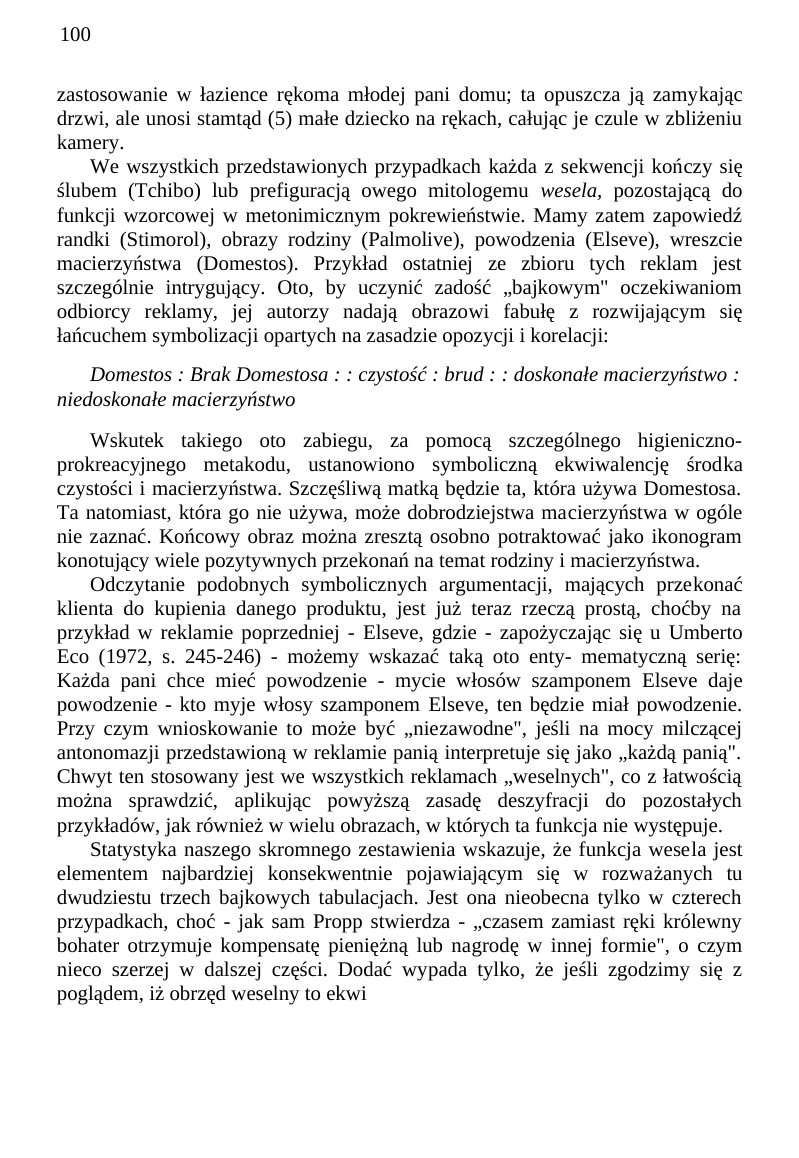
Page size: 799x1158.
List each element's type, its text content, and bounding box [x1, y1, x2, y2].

text We wszystkich przedstawionych przypadkach każda z sekwencji koń­czy się ślubem (Tchibo) lub prefiguracją owego mitologemu wesela, pozo­stającą do funkcji wzorcowej w metonimicznym pokrewieństwie. Mamy zatem zapowiedź randki (Stimorol), obrazy rodziny (Palmolive), powo­dzenia (Elseve), wreszcie macierzyństwa (Domestos). Przykład ostatniej ze zbioru tych reklam jest szczególnie intrygujący. Oto, by uczynić zadość „bajkowym" oczekiwaniom odbiorcy reklamy, jej autorzy nadają obrazo­wi fabułę z rozwijającym się łańcuchem symbolizacji opartych na zasa­dzie opozycji i korelacji: [57, 154, 743, 347]
text zastosowanie w łazience rękoma młodej pani domu; ta opuszcza ją zamy­kając drzwi, ale unosi stamtąd (5) małe dziecko na rękach, całując je czule w zbliżeniu kamery. [57, 82, 743, 154]
text Domestos : Brak Domestosa : : czystość : brud : : doskonałe macierzyństwo : niedoskonałe macierzyństwo [57, 361, 743, 411]
text 100 [59, 22, 93, 46]
text Odczytanie podobnych symbolicznych argumentacji, mających prze­konać klienta do kupienia danego produktu, jest już teraz rzeczą prostą, choćby na przykład w reklamie poprzedniej - Elseve, gdzie - zapożycza­jąc się u Umberto Eco (1972, s. 245-246) - możemy wskazać taką oto enty- mematyczną serię: Każda pani chce mieć powodzenie - mycie włosów szamponem Elseve daje powodzenie - kto myje włosy szamponem Elseve, ten będzie miał powodzenie. Przy czym wnioskowanie to może być „nie­zawodne", jeśli na mocy milczącej antonomazji przedstawioną w reklamie panią interpretuje się jako „każdą panią". Chwyt ten stosowany jest we wszystkich reklamach „weselnych", co z łatwością można sprawdzić, apli­kując powyższą zasadę deszyfracji do pozostałych przykładów, jak rów­nież w wielu obrazach, w których ta funkcja nie występuje. [57, 572, 743, 837]
text Statystyka naszego skromnego zestawienia wskazuje, że funkcja wese­la jest elementem najbardziej konsekwentnie pojawiającym się w rozwa­żanych tu dwudziestu trzech bajkowych tabulacjach. Jest ona nieobecna tylko w czterech przypadkach, choć - jak sam Propp stwierdza - „czasem zamiast ręki królewny bohater otrzymuje kompensatę pieniężną lub na­grodę w innej formie", o czym nieco szerzej w dalszej części. Dodać wy­pada tylko, że jeśli zgodzimy się z poglądem, iż obrzęd weselny to ekwi­ [57, 837, 743, 1005]
text Wskutek takiego oto zabiegu, za pomocą szczególnego higieniczno- prokreacyjnego metakodu, ustanowiono symboliczną ekwiwalencję środ­ka czystości i macierzyństwa. Szczęśliwą matką będzie ta, która używa Domestosa. Ta natomiast, która go nie używa, może dobrodziejstwa ma­cierzyństwa w ogóle nie zaznać. Końcowy obraz można zresztą osobno potraktować jako ikonogram konotujący wiele pozytywnych przekonań na temat rodziny i macierzyństwa. [57, 427, 743, 572]
